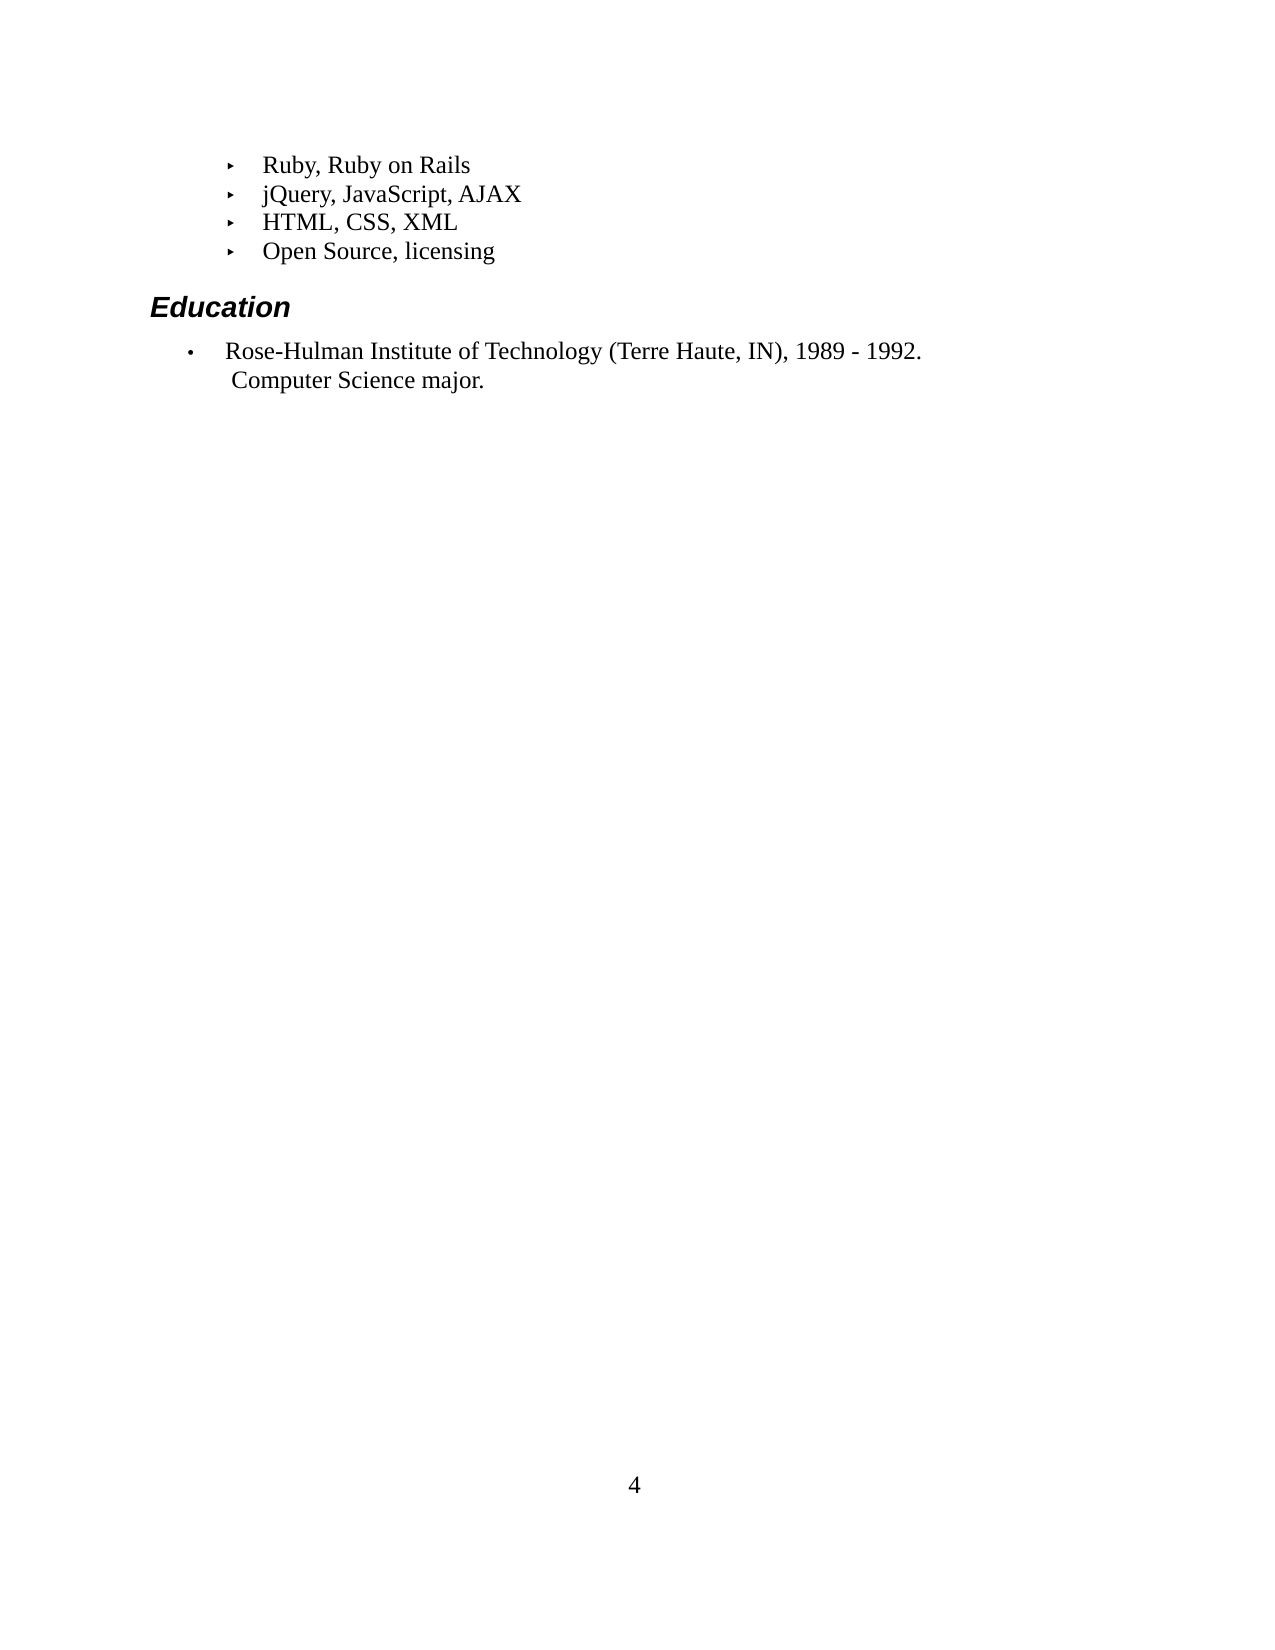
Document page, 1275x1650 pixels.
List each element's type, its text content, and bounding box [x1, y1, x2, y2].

list jQuery, JavaScript, AJAX [225, 179, 1125, 207]
subtitle Education [150, 290, 1125, 323]
list HTML, CSS, XML [225, 207, 1125, 236]
list Ruby, Ruby on Rails [225, 150, 1125, 179]
list Rose-Hulman Institute of Technology (Terre Haute, IN), 1989 - 1992. Computer Science major. [187, 336, 1125, 393]
list Open Source, licensing [225, 236, 1125, 265]
